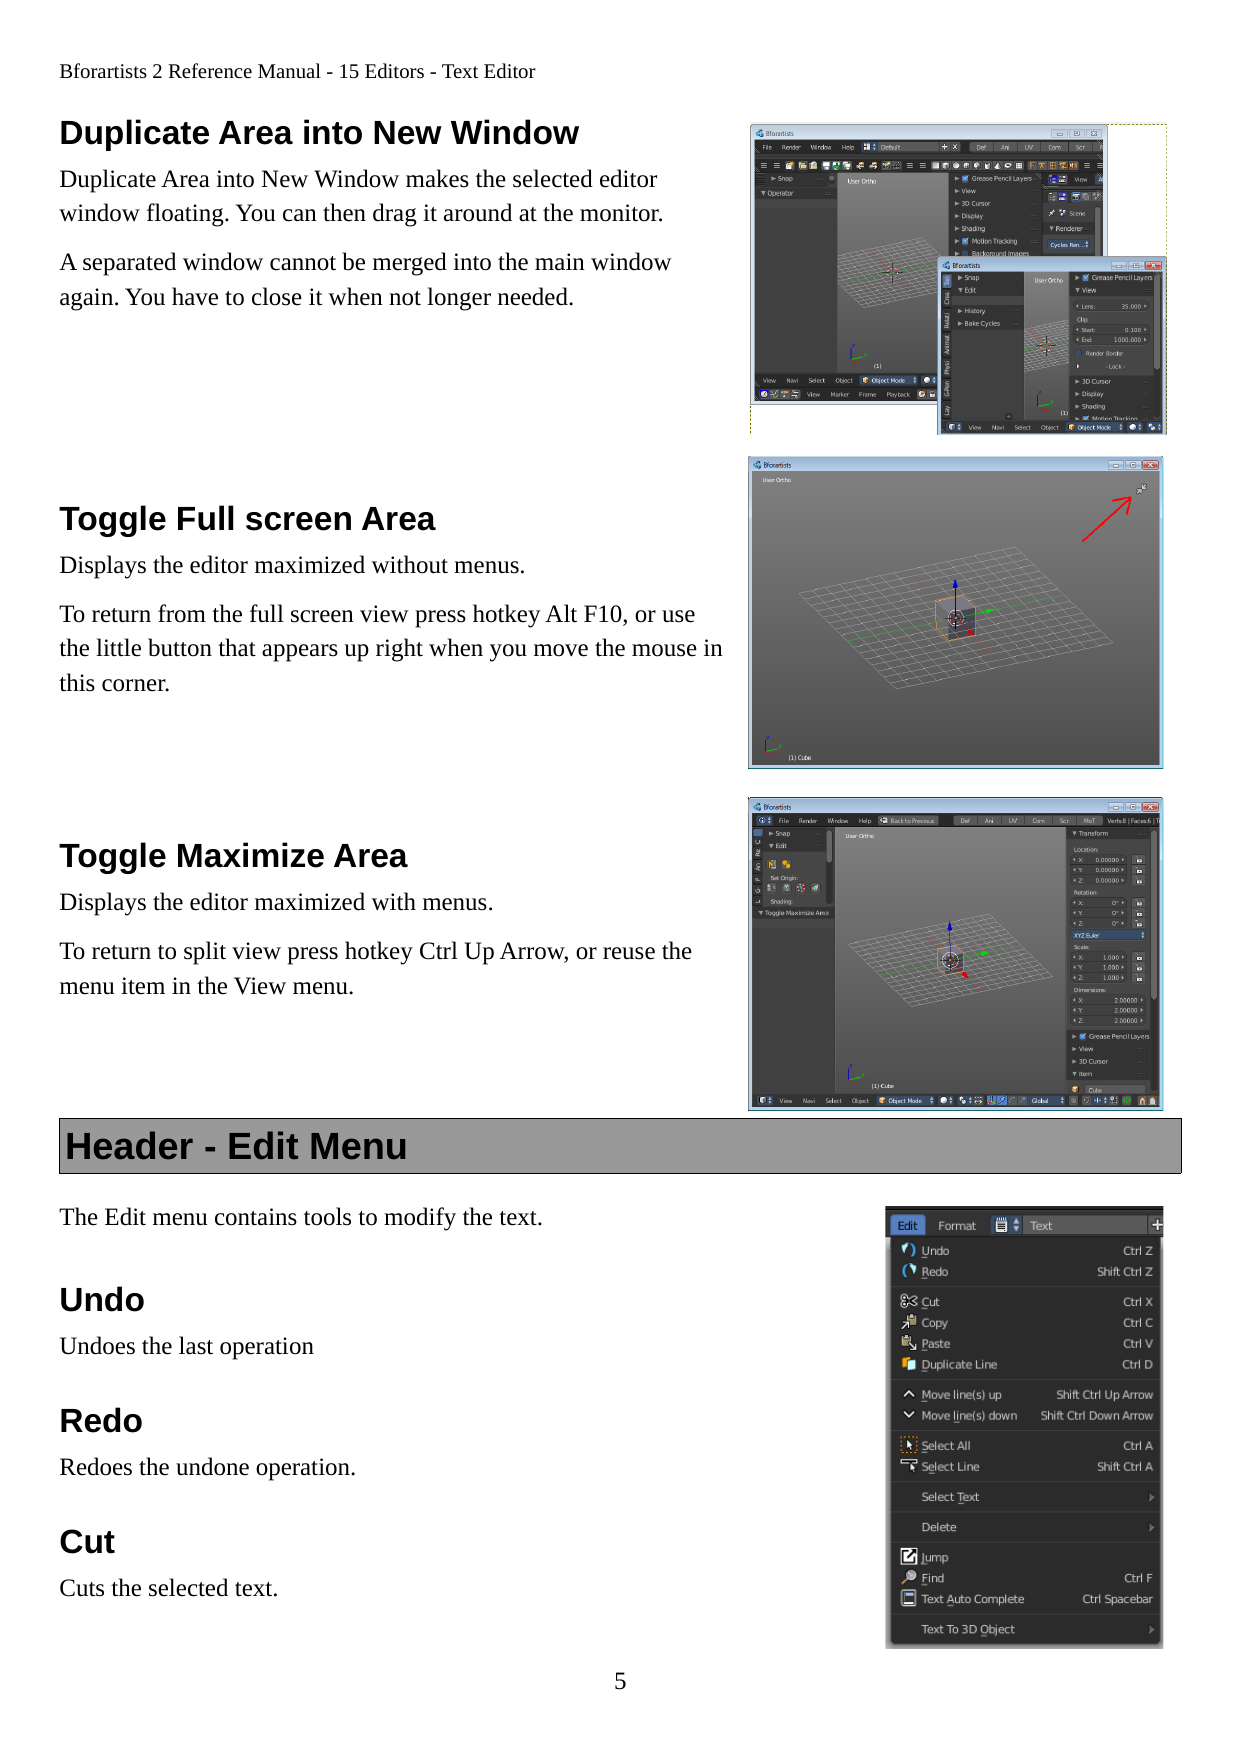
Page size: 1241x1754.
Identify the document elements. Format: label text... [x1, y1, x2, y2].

text Displays the editor maximized without menus. [59, 550, 747, 579]
text The Edit menu contains tools to modify the text. [59, 1202, 1181, 1231]
picture [885, 1206, 1164, 1649]
subtitle Redo [59, 1401, 885, 1440]
picture [747, 456, 1164, 769]
text Undoes the last operation [59, 1331, 885, 1360]
subtitle [1164, 1401, 1181, 1440]
table_header Header - Edit Menu [60, 1119, 1181, 1173]
subtitle Toggle Full screen Area [59, 499, 747, 537]
text Duplicate Area into New Window makes the selected editor window floating. You can then drag it around at the monitor. [59, 164, 750, 227]
text Cuts the selected text. [59, 1573, 885, 1602]
subtitle Toggle Maximize Area [59, 836, 747, 875]
picture [747, 797, 1164, 1111]
subtitle Cut [59, 1522, 885, 1561]
text To return to split view press hotkey Ctrl Up Arrow, or reuse the menu item in the View menu. [59, 936, 747, 999]
subtitle [1164, 499, 1181, 537]
picture [750, 122, 1167, 435]
subtitle [1164, 1522, 1181, 1561]
subtitle [1164, 1280, 1181, 1319]
text [1164, 1573, 1181, 1602]
text Displays the editor maximized with menus. [59, 887, 747, 916]
subtitle Undo [59, 1280, 885, 1319]
subtitle Duplicate Area into New Window [59, 113, 1181, 151]
text A separated window cannot be merged into the main window again. You have to close it when not longer needed. [59, 247, 750, 311]
text Redoes the undone operation. [59, 1452, 885, 1481]
text To return from the full screen view press hotkey Alt F10, or use the little button that appears up right when you move the mouse in this corner. [59, 599, 747, 697]
subtitle [1164, 836, 1181, 875]
